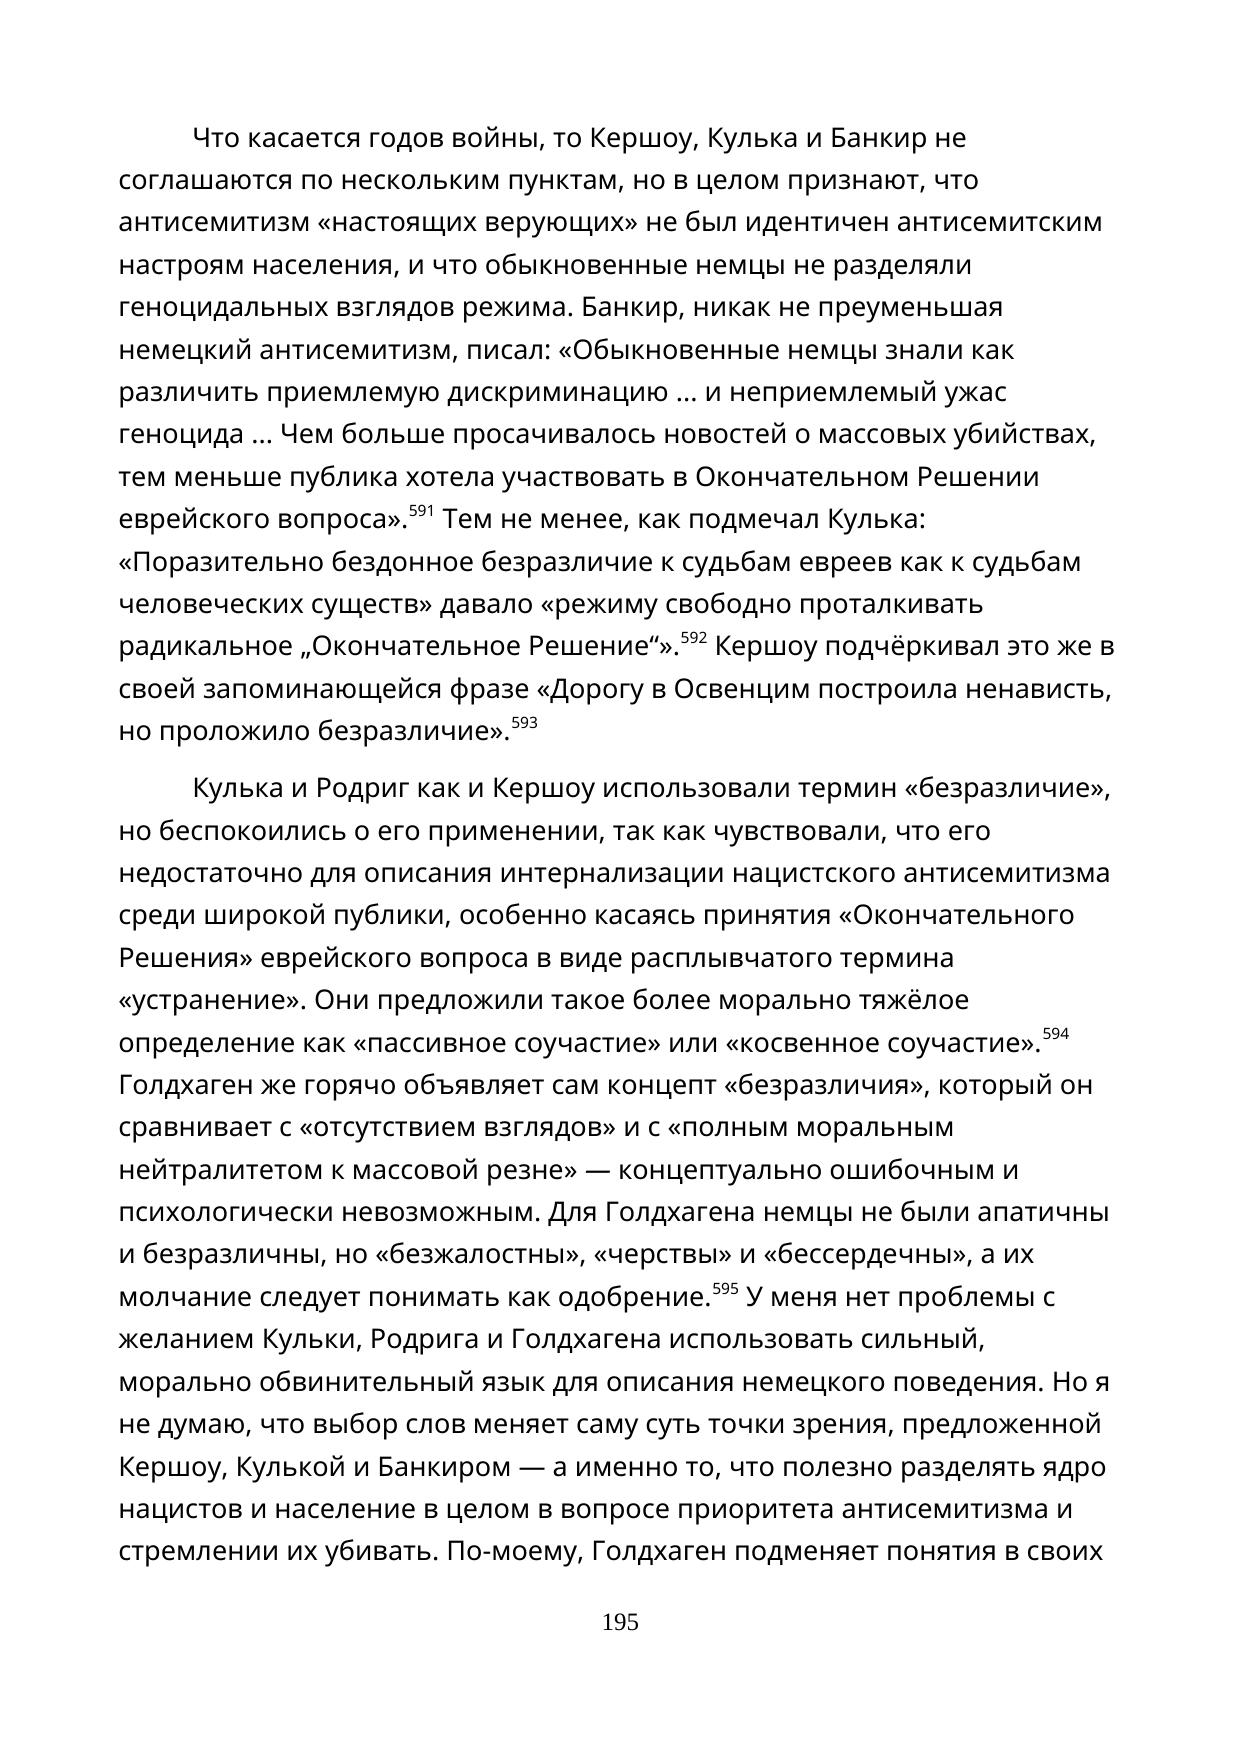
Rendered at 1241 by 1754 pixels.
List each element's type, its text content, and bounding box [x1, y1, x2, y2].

text Кулька и Родриг как и Кершоу использовали термин «безразличие», но беспокоились о его применении, так как чувствовали, что его недостаточно для описания интернализации нацистского антисемитизма среди широкой публики, особенно касаясь принятия «Окончательного Решения» еврейского вопроса в виде расплывчатого термина «устранение». Они предложили такое более морально тяжёлое определение как «пассивное соучастие» или «косвенное соучастие». Голдхаген же горячо объявляет сам концепт «безразличия», который он сравнивает с «отсутствием взглядов» и с «полным моральным нейтралитетом к массовой резне» — концептуально ошибочным и психологически невозможным. Для Голдхагена немцы не были апатичны и безразличны, но «безжалостны», «черствы» и «бессердечны», а их молчание следует понимать как одобрение. У меня нет проблемы с желанием Кульки, Родрига и Голдхагена использовать сильный, морально обвинительный язык для описания немецкого поведения. Но я не думаю, что выбор слов меняет саму суть точки зрения, предложенной Кершоу, Кулькой и Банкиром — а именно то, что полезно разделять ядро нацистов и население в целом в вопросе приоритета антисемитизма и стремлении их убивать. По-моему, Голдхаген подменяет понятия в своих [118, 769, 1122, 1569]
text Что касается годов войны, то Кершоу, Кулька и Банкир не соглашаются по нескольким пунктам, но в целом признают, что антисемитизм «настоящих верующих» не был идентичен антисемитским настроям населения, и что обыкновенные немцы не разделяли геноцидальных взглядов режима. Банкир, никак не преуменьшая немецкий антисемитизм, писал: «Обыкновенные немцы знали как различить приемлемую дискриминацию ... и неприемлемый ужас геноцида ... Чем больше просачивалось новостей о массовых убийствах, тем меньше публика хотела участвовать в Окончательном Решении еврейского вопроса». Тем не менее, как подмечал Кулька: «Поразительно бездонное безразличие к судьбам евреев как к судьбам человеческих существ» давало «режиму свободно проталкивать радикальное „Окончательное Решение“». Кершоу подчёркивал это же в своей запоминающейся фразе «Дорогу в Освенцим построила ненависть, но проложило безразличие». [118, 118, 1122, 748]
